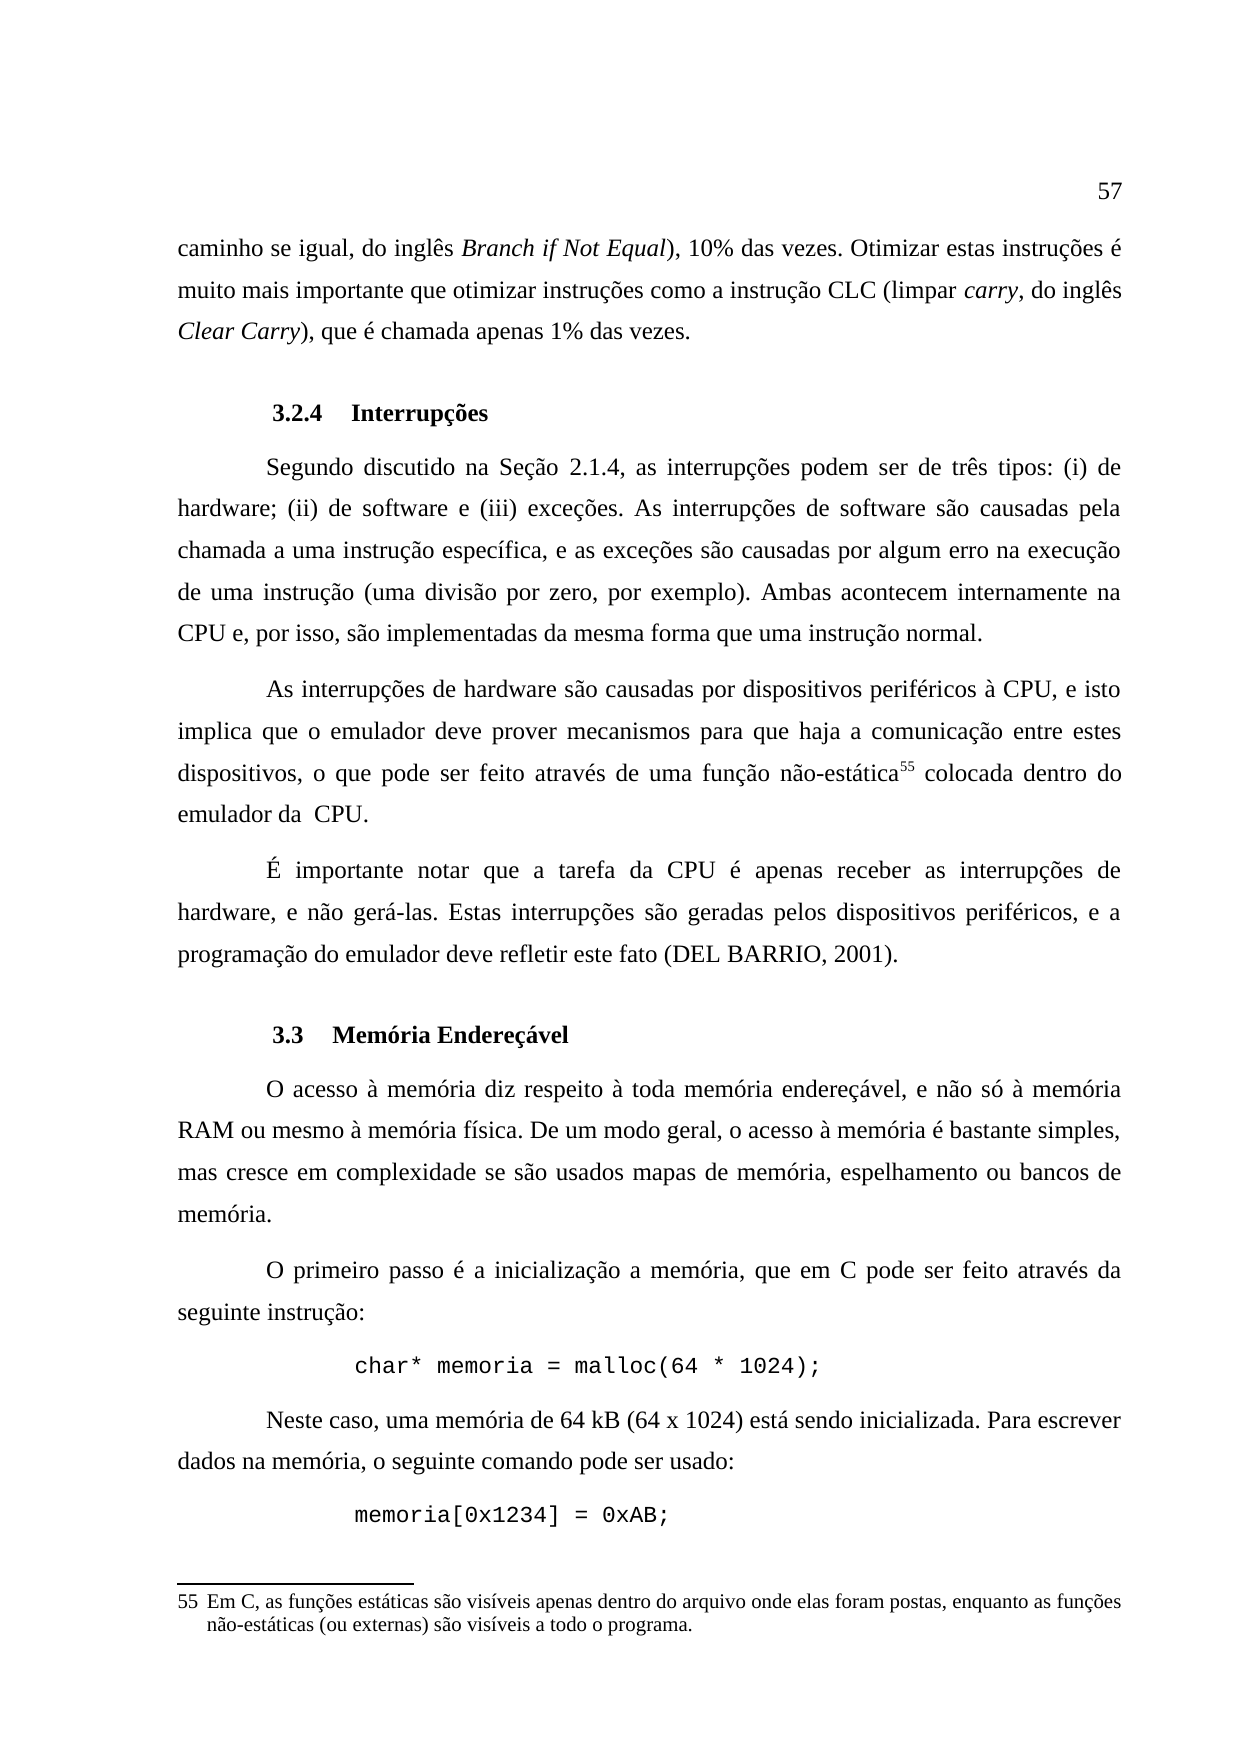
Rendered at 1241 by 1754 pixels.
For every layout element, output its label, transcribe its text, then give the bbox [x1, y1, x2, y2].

text É importante notar que a tarefa da CPU é apenas receber as interrupções de hardware, e não gerá-las. Estas interrupções são geradas pelos dispositivos periféricos, e a programação do emulador deve refletir este fato (DEL BARRIO, 2001). [177, 857, 1122, 967]
text Em C, as funções estáticas são visíveis apenas dentro do arquivo onde elas foram postas, enquanto as funções não-estáticas (ou externas) são visíveis a todo o programa. [177, 1589, 1122, 1636]
text Segundo discutido na Seção 2.1.4, as interrupções podem ser de três tipos: (i) de hardware; (ii) de software e (iii) exceções. As interrupções de software são causadas pela chamada a uma instrução específica, e as exceções são causadas por algum erro na execução de uma instrução (uma divisão por zero, por exemplo). Ambas acontecem internamente na CPU e, por isso, são implementadas da mesma forma que uma instrução normal. [177, 453, 1122, 647]
text As interrupções de hardware são causadas por dispositivos periféricos à CPU, e isto implica que o emulador deve prover mecanismos para que haja a comunicação entre estes dispositivos, o que pode ser feito através de uma função não-estática colocada dentro do emulador da CPU. [177, 676, 1122, 828]
text caminho se igual, do inglês Branch if Not Equal), 10% das vezes. Otimizar estas instruções é muito mais importante que otimizar instruções como a instrução CLC (limpar carry, do inglês Clear Carry), que é chamada apenas 1% das vezes. BLARGG, 2006 [177, 234, 1122, 345]
text O primeiro passo é a inicialização a memória, que em C pode ser feito através da seguinte instrução: [177, 1256, 1122, 1325]
list char* memoria = malloc(64 * 1024); [266, 1354, 1122, 1380]
subtitle Memória Endereçável [177, 1021, 1122, 1049]
text O acesso à memória diz respeito à toda memória endereçável, e não só à memória RAM ou mesmo à memória física. De um modo geral, o acesso à memória é bastante simples, mas cresce em complexidade se são usados mapas de memória, espelhamento ou bancos de memória. [177, 1075, 1122, 1227]
list memoria[0x1234] = 0xAB; [266, 1504, 1122, 1530]
text Neste caso, uma memória de 64 kB (64 x 1024) está sendo inicializada. Para escrever dados na memória, o seguinte comando pode ser usado: [177, 1406, 1122, 1475]
subtitle Interrupções [177, 399, 1122, 427]
